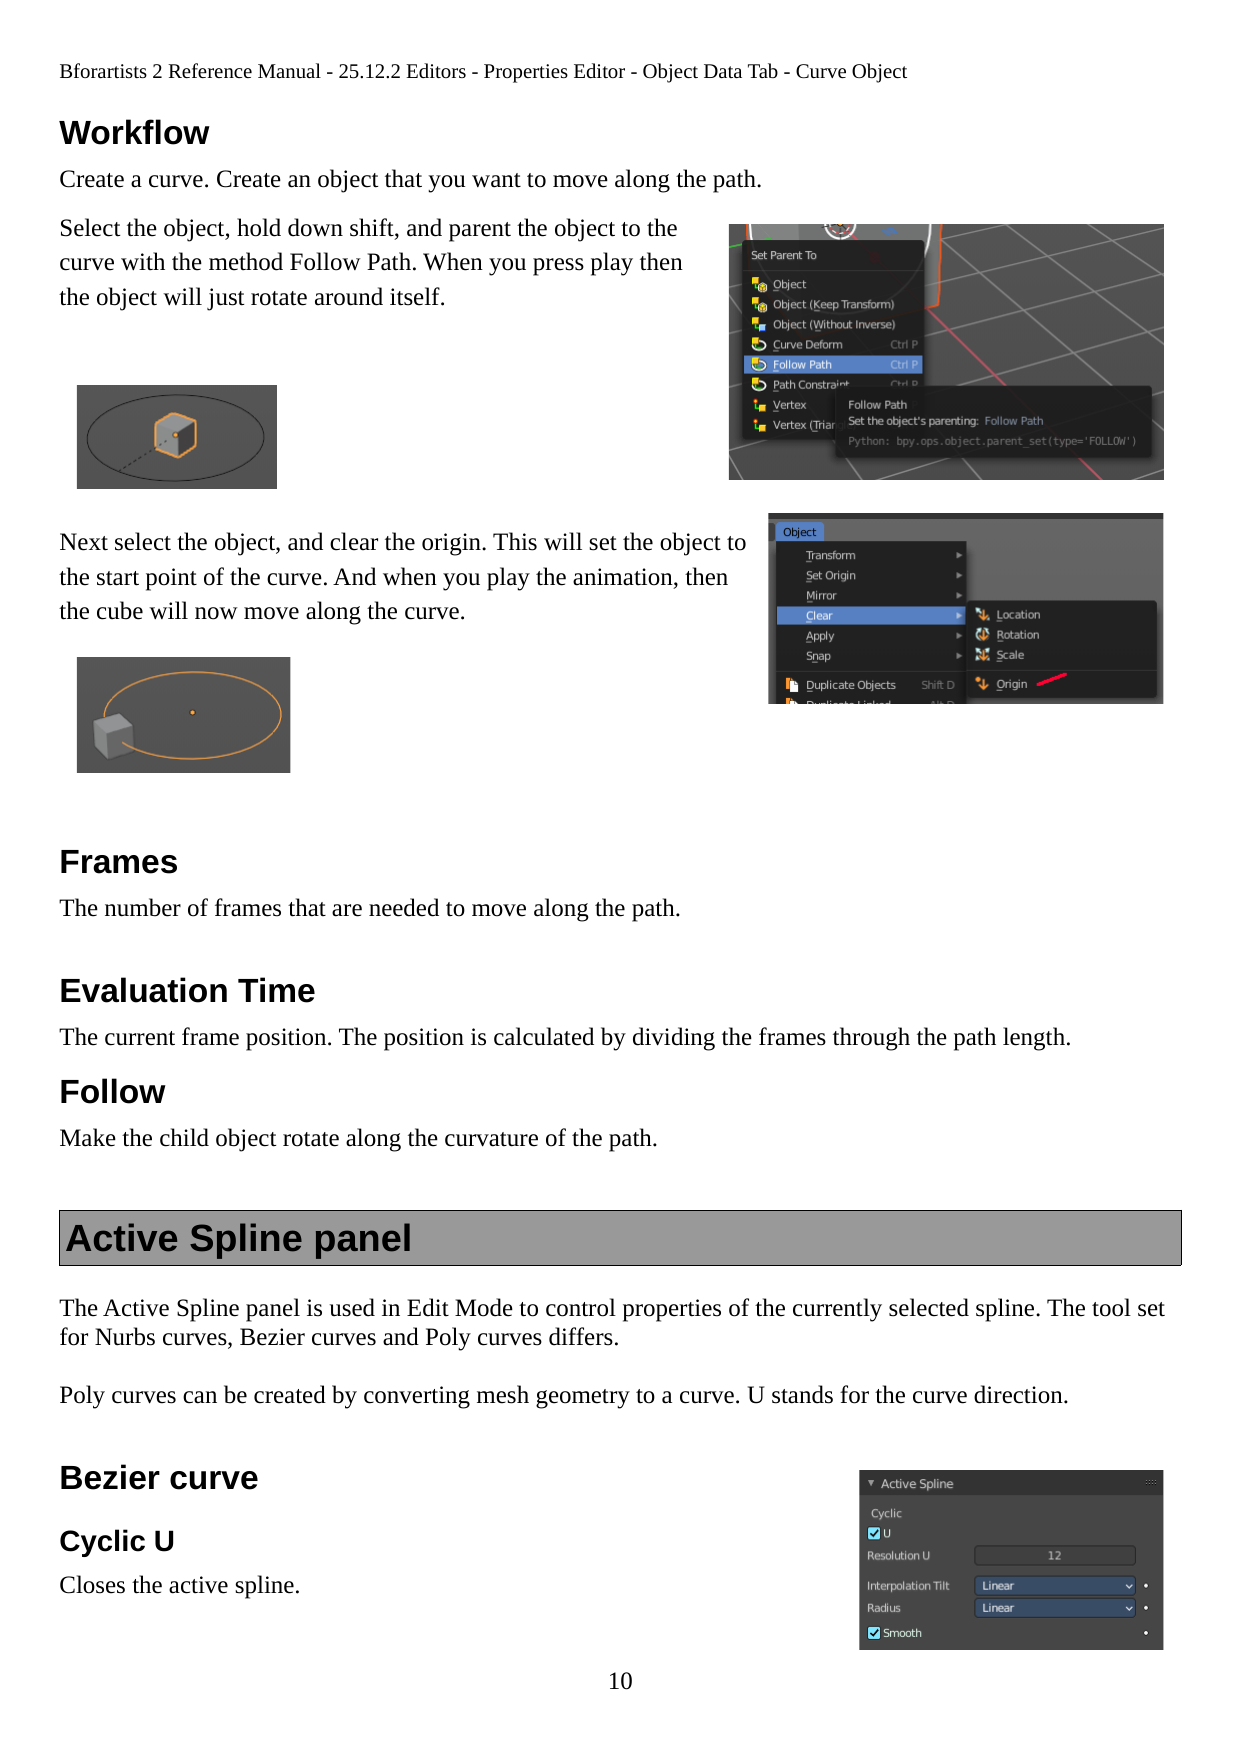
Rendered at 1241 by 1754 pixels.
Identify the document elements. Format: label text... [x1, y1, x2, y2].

picture [76, 385, 277, 489]
text Next select the object, and clear the origin. This will set the object to the start point of the curve. And when you play the animation, then the cube will now move along the curve. [59, 527, 768, 625]
text The Active Spline panel is used in Edit Mode to control properties of the currently selected spline. The tool set for Nurbs curves, Bezier curves and Poly curves differs. [59, 1293, 1181, 1351]
text Poly curves can be created by converting mesh geometry to a curve. U stands for the curve direction. [59, 1380, 1181, 1408]
picture [859, 1470, 1164, 1650]
subtitle Evaluation Time [59, 971, 1181, 1010]
subtitle Cyclic U [59, 1524, 859, 1558]
text Make the child object rotate along the curvature of the path. [59, 1123, 1181, 1152]
picture [728, 224, 1164, 480]
subtitle Follow [59, 1072, 1181, 1111]
text Create a curve. Create an object that you want to move along the path. [59, 164, 1181, 192]
text The number of frames that are needed to move along the path. [59, 893, 1181, 922]
picture [76, 657, 291, 773]
subtitle Bezier curve [59, 1458, 1181, 1497]
picture [768, 513, 1164, 704]
text Select the object, hold down shift, and parent the object to the curve with the method Follow Path. When you press play then the object will just rotate around itself. [59, 213, 1181, 311]
subtitle Workflow [59, 113, 1181, 151]
text Closes the active spline. [59, 1570, 859, 1599]
subtitle Frames [59, 842, 1181, 881]
text The current frame position. The position is calculated by dividing the frames through the path length. [59, 1022, 1181, 1051]
table_header Active Spline panel [60, 1211, 1181, 1265]
subtitle [1164, 1524, 1181, 1558]
